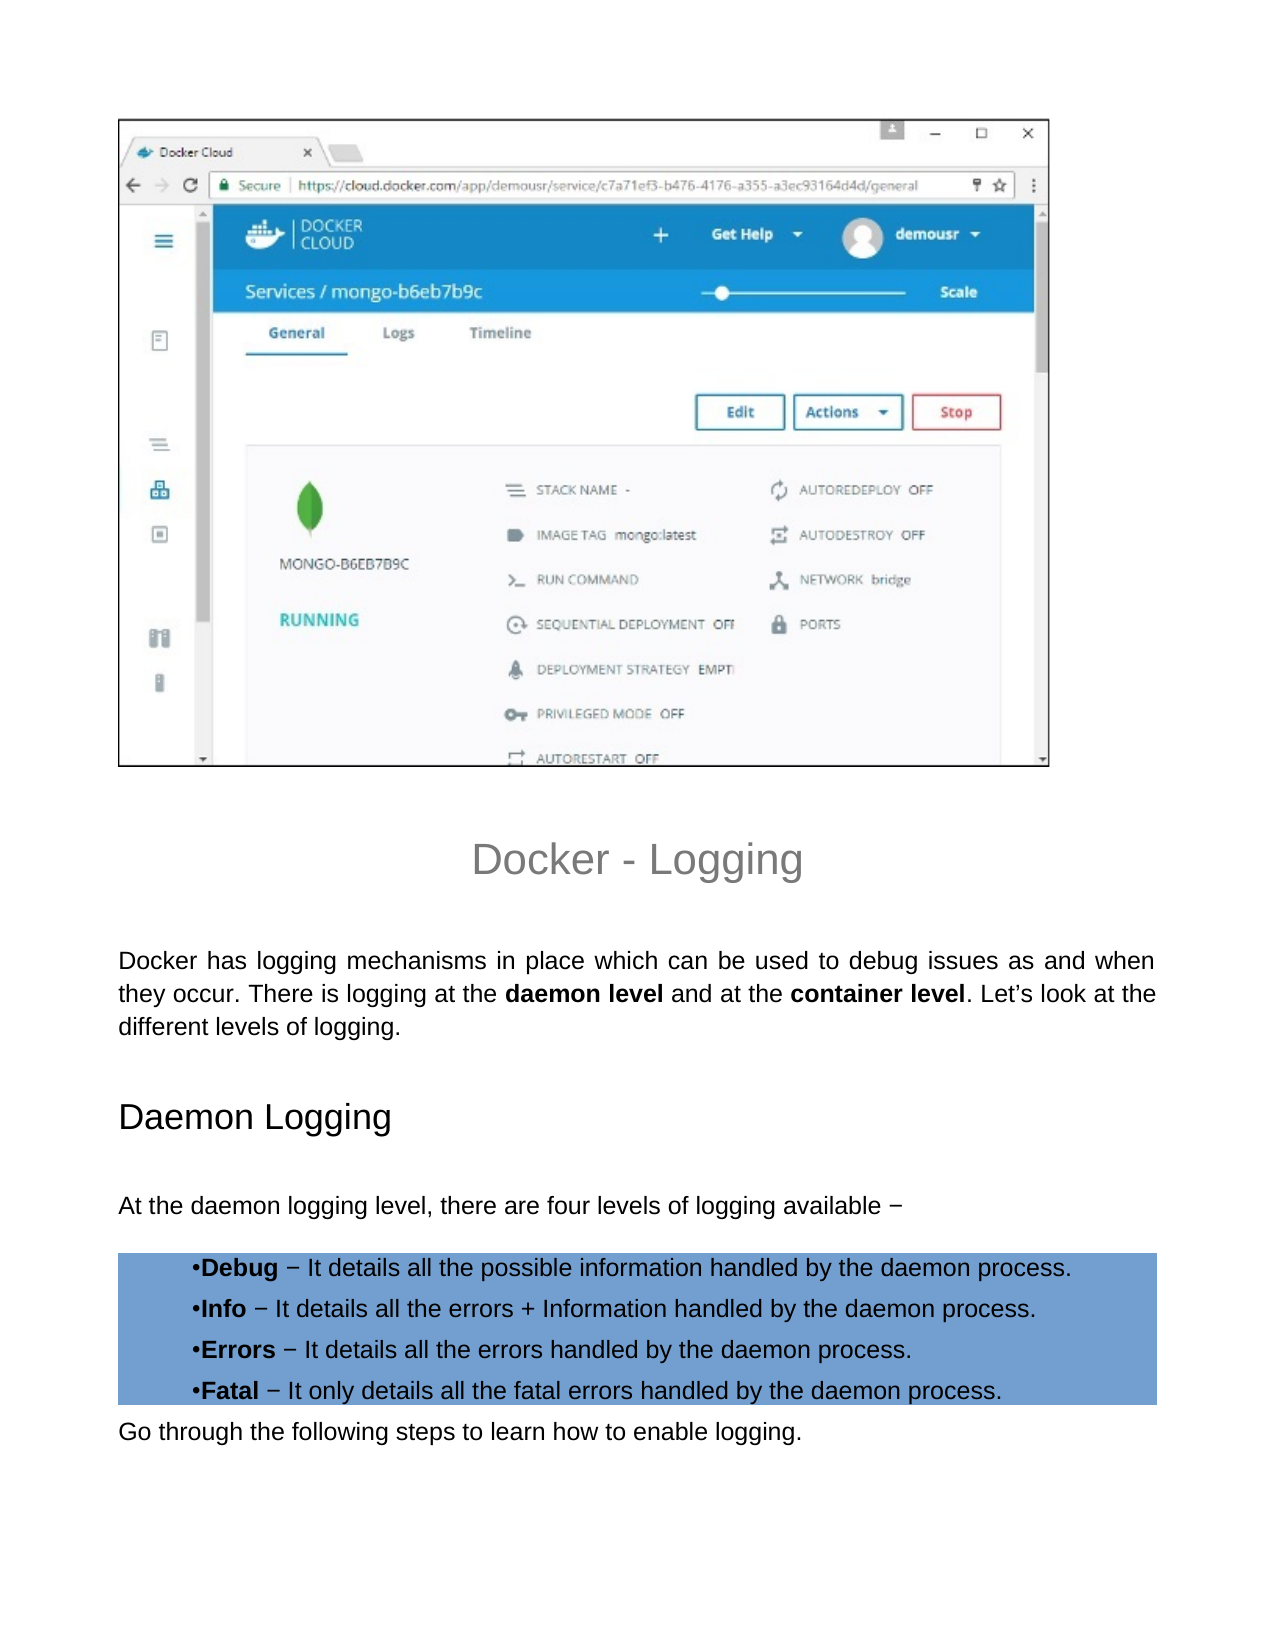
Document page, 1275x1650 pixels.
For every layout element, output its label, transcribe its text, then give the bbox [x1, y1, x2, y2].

text Go through the following steps to learn how to enable logging. [118, 1417, 1157, 1446]
picture [118, 118, 1050, 767]
list Errors − It details all the errors handled by the daemon process. [118, 1335, 1157, 1364]
text Docker has logging mechanisms in place which can be used to debug issues as and when they occur. There is logging at the daemon level and at the container level. Let’s look at the different levels of logging. [118, 946, 1157, 1041]
subtitle Daemon Logging [118, 1096, 1157, 1137]
list Fatal − It only details all the fatal errors handled by the daemon process. [118, 1376, 1157, 1405]
list Info − It details all the errors + Information handled by the daemon process. [118, 1294, 1157, 1323]
text At the daemon logging level, there are four levels of logging available − [118, 1191, 1157, 1219]
list Debug − It details all the possible information handled by the daemon process. [118, 1253, 1157, 1282]
subtitle Docker - Logging [118, 833, 1157, 884]
